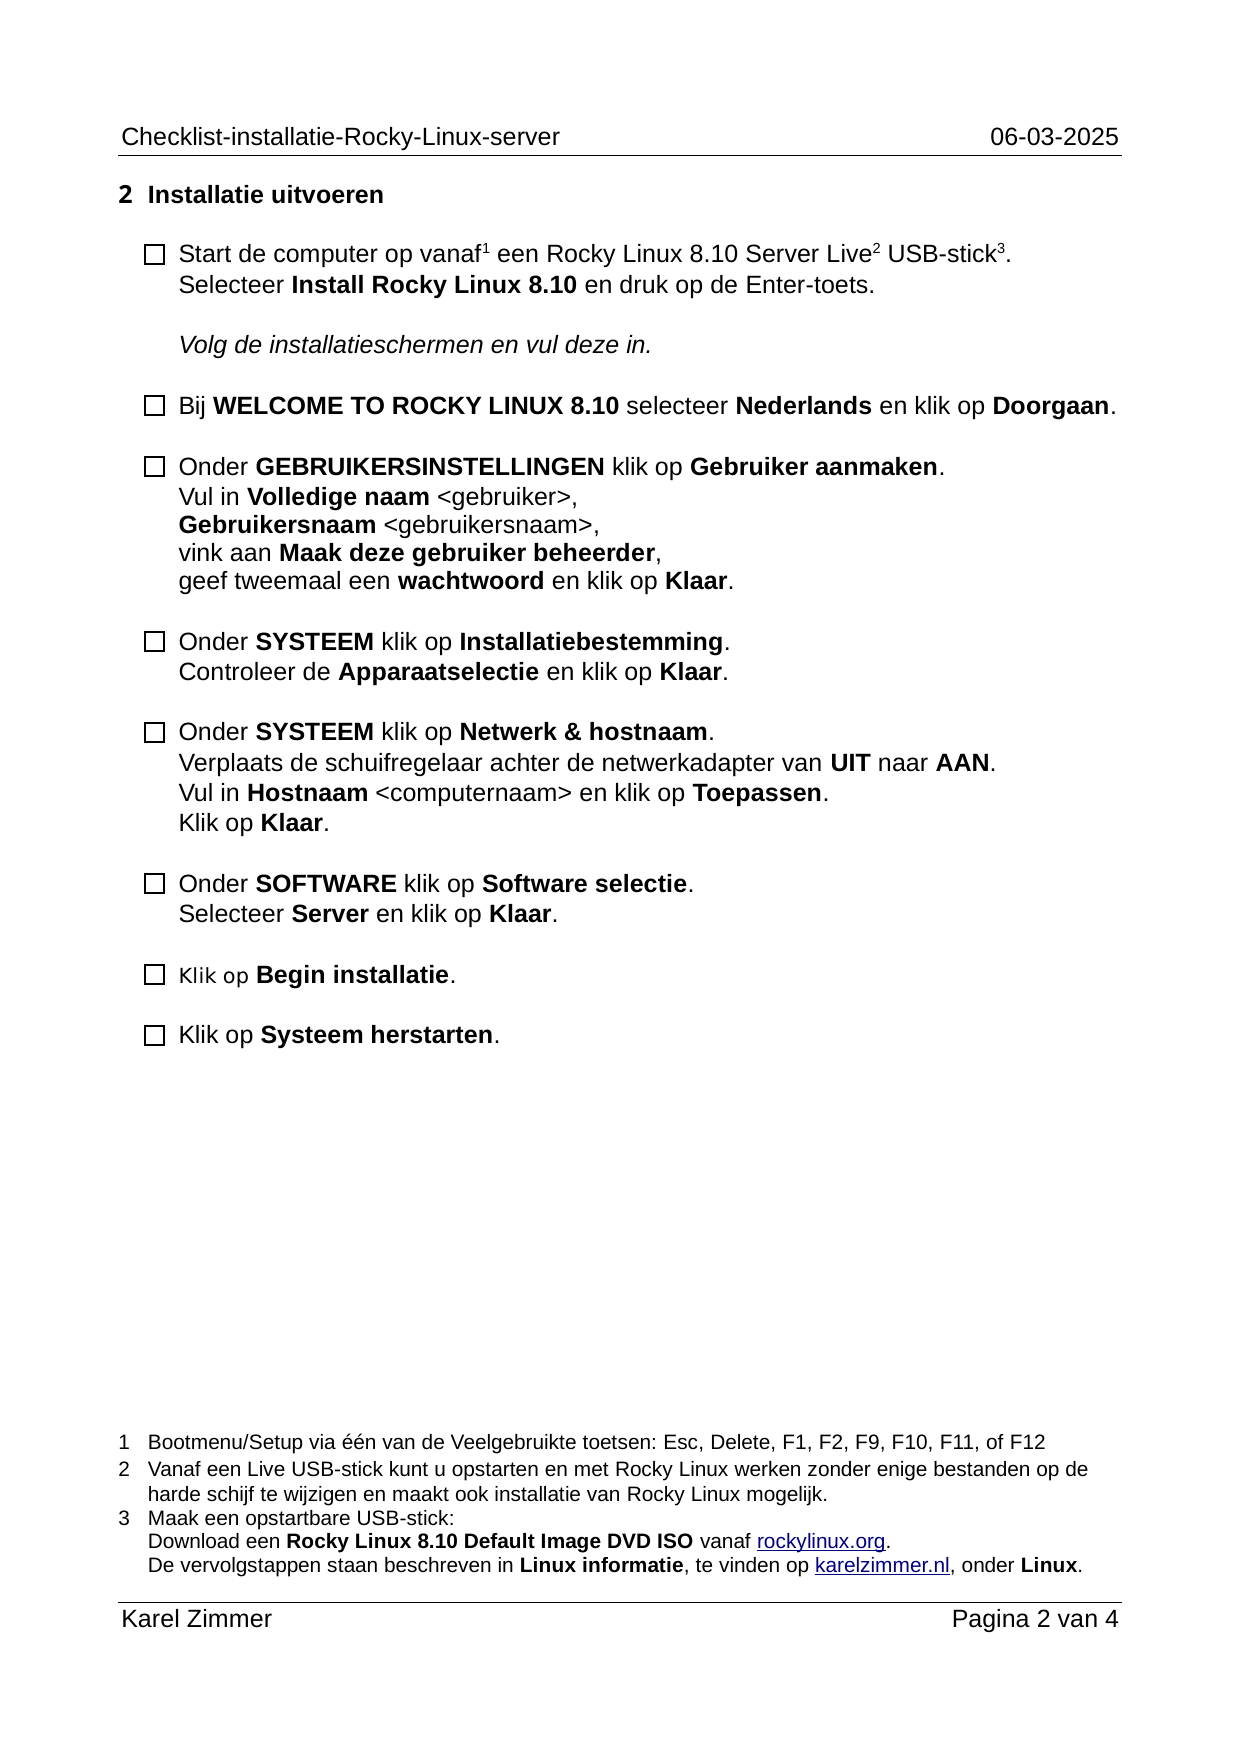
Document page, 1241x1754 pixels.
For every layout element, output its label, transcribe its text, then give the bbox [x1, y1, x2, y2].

table_cell [142, 626, 177, 657]
table_cell [118, 421, 142, 451]
table_cell [118, 808, 142, 838]
table_cell [118, 482, 142, 596]
table_cell [118, 839, 142, 869]
table_cell Selecteer Server en klik op Klaar. [177, 899, 1122, 929]
table_cell [142, 990, 177, 1020]
table_cell Onder GEBRUIKERSINSTELLINGEN klik op Gebruiker aanmaken. [177, 451, 1122, 482]
table_cell [118, 626, 142, 657]
list Installatie uitvoeren [118, 177, 1122, 211]
table_cell [177, 929, 1122, 960]
table_cell [118, 899, 142, 929]
table_cell [118, 748, 142, 778]
table_cell [142, 657, 177, 687]
table_cell [142, 687, 177, 717]
table_cell [142, 808, 177, 838]
table_cell [142, 929, 177, 960]
table_cell Klik op Begin installatie. [177, 960, 1122, 990]
table_cell [118, 360, 142, 391]
table_cell [118, 717, 142, 747]
table_cell [177, 687, 1122, 717]
table_cell [118, 596, 142, 626]
table_cell [177, 990, 1122, 1020]
table_cell [118, 687, 142, 717]
table_cell [118, 778, 142, 808]
table_cell [142, 300, 177, 330]
table_cell [142, 596, 177, 626]
table_cell [118, 990, 142, 1020]
table_cell [142, 839, 177, 869]
table_cell [118, 1020, 142, 1051]
table_cell Onder SOFTWARE klik op Software selectie. [177, 869, 1122, 899]
table_cell [142, 717, 177, 747]
table_cell [177, 421, 1122, 451]
table_cell [142, 960, 177, 990]
table_cell [177, 300, 1122, 330]
table_cell Controleer de Apparaatselectie en klik op Klaar. [177, 657, 1122, 687]
table_cell [118, 269, 142, 300]
table_cell Bij WELCOME TO ROCKY LINUX 8.10 selecteer Nederlands en klik op Doorgaan. [177, 391, 1122, 421]
table_cell [142, 1020, 177, 1051]
table_cell [142, 391, 177, 421]
table_cell Klik op Systeem herstarten. [177, 1020, 1122, 1051]
table_cell Vul in Hostnaam <computernaam> en klik op Toepassen. [177, 778, 1122, 808]
table_cell [118, 330, 142, 360]
table_cell [142, 451, 177, 482]
table_cell [177, 596, 1122, 626]
table_cell Vul in Volledige naam <gebruiker>, Gebruikersnaam <gebruikersnaam>, vink aan Maak deze gebruiker beheerder, geef tweemaal een wachtwoord en klik op Klaar. [177, 482, 1122, 596]
table_cell Volg de installatieschermen en vul deze in. [177, 330, 1122, 360]
table_cell [142, 899, 177, 929]
table_cell Verplaats de schuifregelaar achter de netwerkadapter van UIT naar AAN. [177, 748, 1122, 778]
table_cell [177, 839, 1122, 869]
table_header Start de computer op vanaf een Rocky Linux 8.10 Server Live USB-stick. [177, 239, 1122, 269]
table_cell [118, 391, 142, 421]
table_cell [142, 869, 177, 899]
table_cell Selecteer Install Rocky Linux 8.10 en druk op de Enter-toets. [177, 269, 1122, 300]
table_cell [142, 748, 177, 778]
table_cell [142, 360, 177, 391]
table_header [118, 239, 142, 269]
table_cell [118, 869, 142, 899]
table_cell [142, 778, 177, 808]
table_cell [177, 360, 1122, 391]
table_cell Klik op Klaar. [177, 808, 1122, 838]
table_cell [118, 300, 142, 330]
table_cell Onder SYSTEEM klik op Installatiebestemming. [177, 626, 1122, 657]
table_cell [118, 929, 142, 960]
table_cell [142, 482, 177, 596]
table_cell [118, 451, 142, 482]
table_header [142, 239, 177, 269]
table_cell [142, 269, 177, 300]
table_cell [142, 330, 177, 360]
table_cell [142, 421, 177, 451]
table_cell [118, 657, 142, 687]
table_cell [118, 960, 142, 990]
table_cell Onder SYSTEEM klik op Netwerk & hostnaam. [177, 717, 1122, 747]
